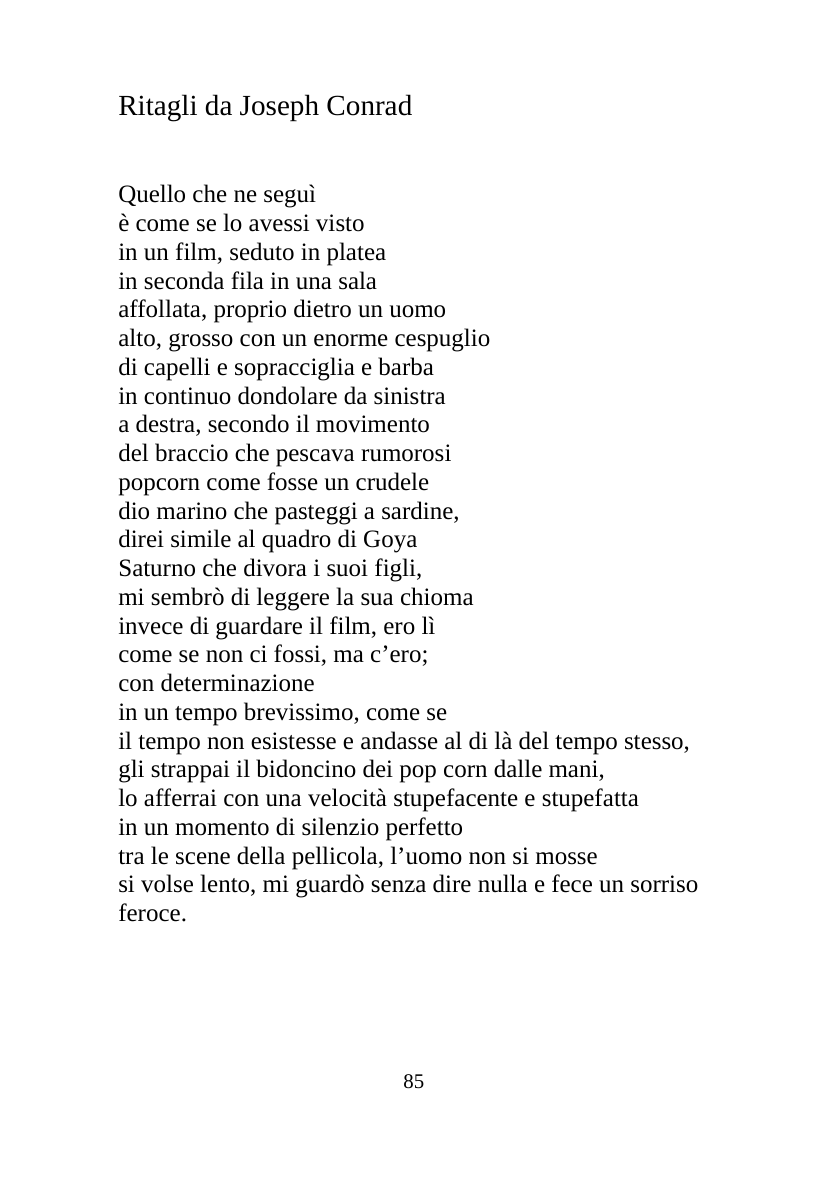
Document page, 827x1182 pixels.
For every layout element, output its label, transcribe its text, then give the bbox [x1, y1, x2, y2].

text con determinazione [88, 668, 738, 697]
text in un momento di silenzio perfetto [88, 812, 738, 841]
text lo afferrai con una velocità stupefacente e stupefatta [88, 783, 738, 812]
text il tempo non esistesse e andasse al di là del tempo stesso, [88, 726, 738, 754]
text in un tempo brevissimo, come se [88, 697, 738, 726]
text mi sembrò di leggere la sua chioma [88, 582, 738, 611]
text in un film, seduto in platea [88, 237, 738, 266]
text alto, grosso con un enorme cespuglio [88, 323, 738, 352]
text feroce. [88, 898, 738, 927]
text Saturno che divora i suoi figli, [88, 553, 738, 582]
text si volse lento, mi guardò senza dire nulla e fece un sorriso [88, 869, 738, 898]
text a destra, secondo il movimento [88, 409, 738, 438]
text gli strappai il bidoncino dei pop corn dalle mani, [88, 754, 738, 783]
subtitle Ritagli da Joseph Conrad [88, 88, 738, 122]
text popcorn come fosse un crudele [88, 467, 738, 496]
text dio marino che pasteggi a sardine, [88, 496, 738, 524]
text direi simile al quadro di Goya [88, 524, 738, 553]
text tra le scene della pellicola, l’uomo non si mosse [88, 841, 738, 869]
text affollata, proprio dietro un uomo [88, 294, 738, 323]
text invece di guardare il film, ero lì [88, 611, 738, 639]
text Quello che ne seguì [88, 179, 738, 208]
text in continuo dondolare da sinistra [88, 381, 738, 409]
text è come se lo avessi visto [88, 208, 738, 237]
text di capelli e sopracciglia e barba [88, 352, 738, 381]
text del braccio che pescava rumorosi [88, 438, 738, 467]
text come se non ci fossi, ma c’ero; [88, 639, 738, 668]
text in seconda fila in una sala [88, 266, 738, 294]
